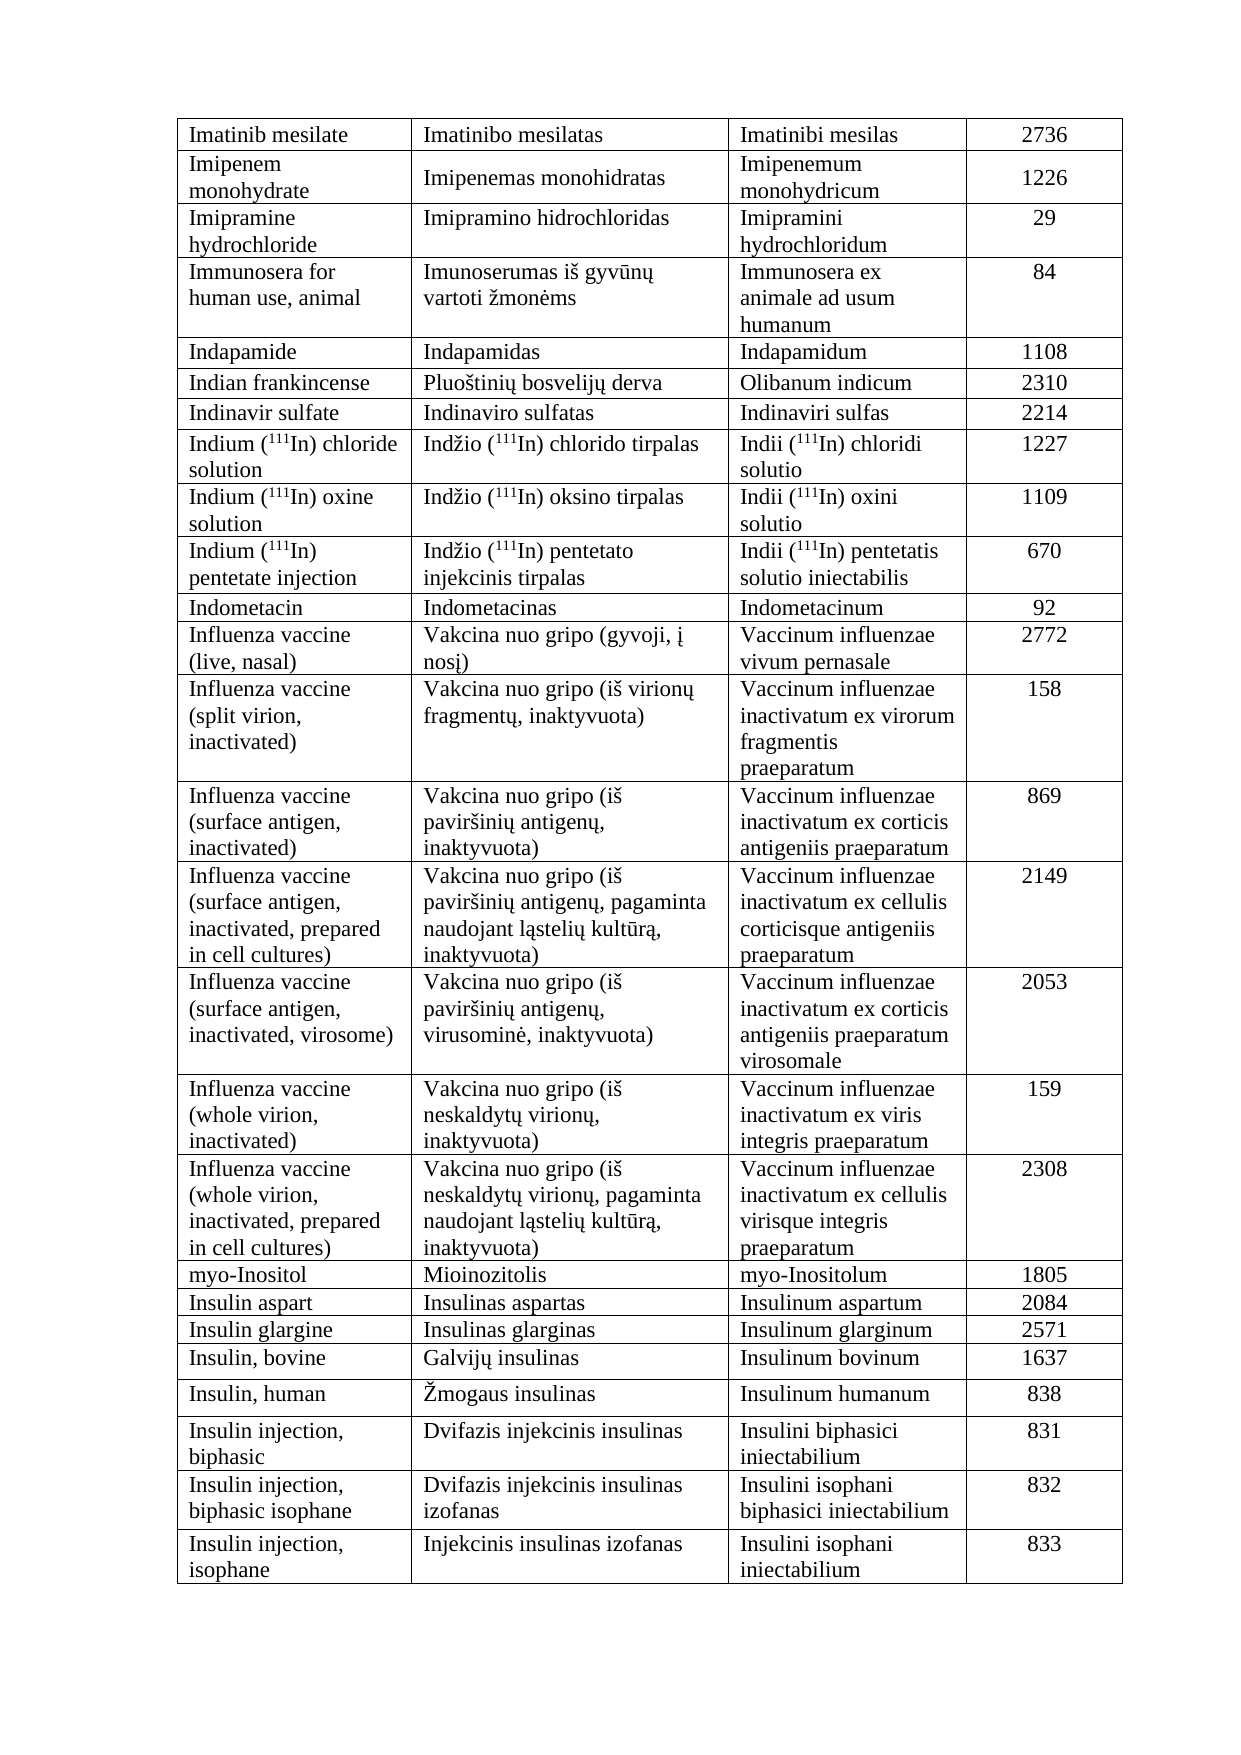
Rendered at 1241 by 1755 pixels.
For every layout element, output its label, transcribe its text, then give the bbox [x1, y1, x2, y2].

table_cell Vaccinum influenzae inactivatum ex virorum fragmentis praeparatum [729, 675, 966, 781]
table_cell 833 [967, 1530, 1122, 1583]
table_cell Vaccinum influenzae inactivatum ex cellulis corticisque antigeniis praeparatum [729, 862, 966, 967]
table_cell Olibanum indicum [729, 369, 966, 398]
table_cell Imipramine hydrochloride [178, 204, 411, 257]
table_cell Influenza vaccine (live, nasal) [178, 622, 411, 674]
table_cell Imatinib mesilate [178, 119, 411, 149]
table_cell Influenza vaccine (surface antigen, inactivated, virosome) [178, 968, 411, 1074]
table_cell Indapamidum [729, 338, 966, 368]
table_cell Vakcina nuo gripo (iš paviršinių antigenų, inaktyvuota) [412, 782, 728, 861]
table_cell Influenza vaccine (whole virion, inactivated, prepared in cell cultures) [178, 1155, 411, 1260]
table_cell Indometacin [178, 594, 411, 621]
table_cell Insulin, human [178, 1380, 411, 1416]
table_cell Pluoštinių bosvelijų derva [412, 369, 728, 398]
table_cell Vaccinum influenzae inactivatum ex corticis antigeniis praeparatum [729, 782, 966, 861]
table_cell 2736 [967, 119, 1122, 149]
table_cell Insulinum humanum [729, 1380, 966, 1416]
table_cell 838 [967, 1380, 1122, 1416]
table_cell 2149 [967, 862, 1122, 967]
table_cell Influenza vaccine (surface antigen, inactivated) [178, 782, 411, 861]
table_cell 1109 [967, 484, 1122, 536]
table_cell Imatinibi mesilas [729, 119, 966, 149]
table_cell 2084 [967, 1289, 1122, 1315]
table_cell 1805 [967, 1261, 1122, 1288]
table_cell Insulinum aspartum [729, 1289, 966, 1315]
table_cell Indometacinum [729, 594, 966, 621]
table_cell 158 [967, 675, 1122, 781]
table_cell Insulini biphasici iniectabilium [729, 1417, 966, 1469]
table_cell Injekcinis insulinas izofanas [412, 1530, 728, 1583]
table_cell 2053 [967, 968, 1122, 1074]
table_cell Insulinas aspartas [412, 1289, 728, 1315]
table_cell 92 [967, 594, 1122, 621]
table_cell Imipenemas monohidratas [412, 151, 728, 203]
table_cell 2772 [967, 622, 1122, 674]
table_cell Indapamidas [412, 338, 728, 368]
table_cell 670 [967, 537, 1122, 593]
table_cell Insulinum glarginum [729, 1316, 966, 1342]
table_cell Indžio (111In) chlorido tirpalas [412, 430, 728, 482]
table_cell Vakcina nuo gripo (iš neskaldytų virionų, inaktyvuota) [412, 1075, 728, 1154]
table_cell 29 [967, 204, 1122, 257]
table_cell Insulin aspart [178, 1289, 411, 1315]
table_cell 832 [967, 1471, 1122, 1529]
table_cell Vakcina nuo gripo (iš virionų fragmentų, inaktyvuota) [412, 675, 728, 781]
table_cell Dvifazis injekcinis insulinas izofanas [412, 1471, 728, 1529]
table_cell Vaccinum influenzae inactivatum ex corticis antigeniis praeparatum virosomale [729, 968, 966, 1074]
table_cell Vakcina nuo gripo (iš neskaldytų virionų, pagaminta naudojant ląstelių kultūrą, inaktyvuota) [412, 1155, 728, 1260]
table_cell Influenza vaccine (whole virion, inactivated) [178, 1075, 411, 1154]
table_cell 1227 [967, 430, 1122, 482]
table_cell Indinavir sulfate [178, 399, 411, 429]
table_cell Vaccinum influenzae vivum pernasale [729, 622, 966, 674]
table_cell Insulini isophani iniectabilium [729, 1530, 966, 1583]
table_cell Imipramino hidrochloridas [412, 204, 728, 257]
table_cell Indian frankincense [178, 369, 411, 398]
table_cell Imipenemum monohydricum [729, 151, 966, 203]
table_cell Imatinibo mesilatas [412, 119, 728, 149]
table_cell Vaccinum influenzae inactivatum ex viris integris praeparatum [729, 1075, 966, 1154]
table_cell Insulin glargine [178, 1316, 411, 1342]
table_cell Insulin injection, biphasic isophane [178, 1471, 411, 1529]
table_cell Insulinum bovinum [729, 1344, 966, 1379]
table_cell 1637 [967, 1344, 1122, 1379]
table_cell 869 [967, 782, 1122, 861]
table_cell Insulin injection, isophane [178, 1530, 411, 1583]
table_cell 2310 [967, 369, 1122, 398]
table_cell Imipenem monohydrate [178, 151, 411, 203]
table_cell Vakcina nuo gripo (iš paviršinių antigenų, virusominė, inaktyvuota) [412, 968, 728, 1074]
table_cell Vakcina nuo gripo (iš paviršinių antigenų, pagaminta naudojant ląstelių kultūrą, inaktyvuota) [412, 862, 728, 967]
table_cell Indium (111In) chloride solution [178, 430, 411, 482]
table_cell Influenza vaccine (surface antigen, inactivated, prepared in cell cultures) [178, 862, 411, 967]
table_cell 1108 [967, 338, 1122, 368]
table_cell Imunoserumas iš gyvūnų vartoti žmonėms [412, 258, 728, 337]
table_cell Indinaviro sulfatas [412, 399, 728, 429]
table_cell Indžio (111In) oksino tirpalas [412, 484, 728, 536]
table_cell Indium (111In) pentetate injection [178, 537, 411, 593]
table_cell 2214 [967, 399, 1122, 429]
table_cell Insulini isophani biphasici iniectabilium [729, 1471, 966, 1529]
table_cell Galvijų insulinas [412, 1344, 728, 1379]
table_cell Insulinas glarginas [412, 1316, 728, 1342]
table_cell myo-Inositol [178, 1261, 411, 1288]
table_cell Indii (111In) chloridi solutio [729, 430, 966, 482]
table_cell Indinaviri sulfas [729, 399, 966, 429]
table_cell Indii (111In) oxini solutio [729, 484, 966, 536]
table_cell 831 [967, 1417, 1122, 1469]
table_cell myo-Inositolum [729, 1261, 966, 1288]
table_cell Indapamide [178, 338, 411, 368]
table_cell 1226 [967, 151, 1122, 203]
table_cell Indžio (111In) pentetato injekcinis tirpalas [412, 537, 728, 593]
table_cell Insulin injection, biphasic [178, 1417, 411, 1469]
table_cell Influenza vaccine (split virion, inactivated) [178, 675, 411, 781]
table_cell Insulin, bovine [178, 1344, 411, 1379]
table_cell 84 [967, 258, 1122, 337]
table_cell 2571 [967, 1316, 1122, 1342]
table_cell Immunosera for human use, animal [178, 258, 411, 337]
table_cell Immunosera ex animale ad usum humanum [729, 258, 966, 337]
table_cell 159 [967, 1075, 1122, 1154]
table_cell Žmogaus insulinas [412, 1380, 728, 1416]
table_cell Indium (111In) oxine solution [178, 484, 411, 536]
table_cell Vakcina nuo gripo (gyvoji, į nosį) [412, 622, 728, 674]
table_cell Indometacinas [412, 594, 728, 621]
table_cell Indii (111In) pentetatis solutio iniectabilis [729, 537, 966, 593]
table_cell 2308 [967, 1155, 1122, 1260]
table_cell Dvifazis injekcinis insulinas [412, 1417, 728, 1469]
table_cell Imipramini hydrochloridum [729, 204, 966, 257]
table_cell Vaccinum influenzae inactivatum ex cellulis virisque integris praeparatum [729, 1155, 966, 1260]
table_cell Mioinozitolis [412, 1261, 728, 1288]
